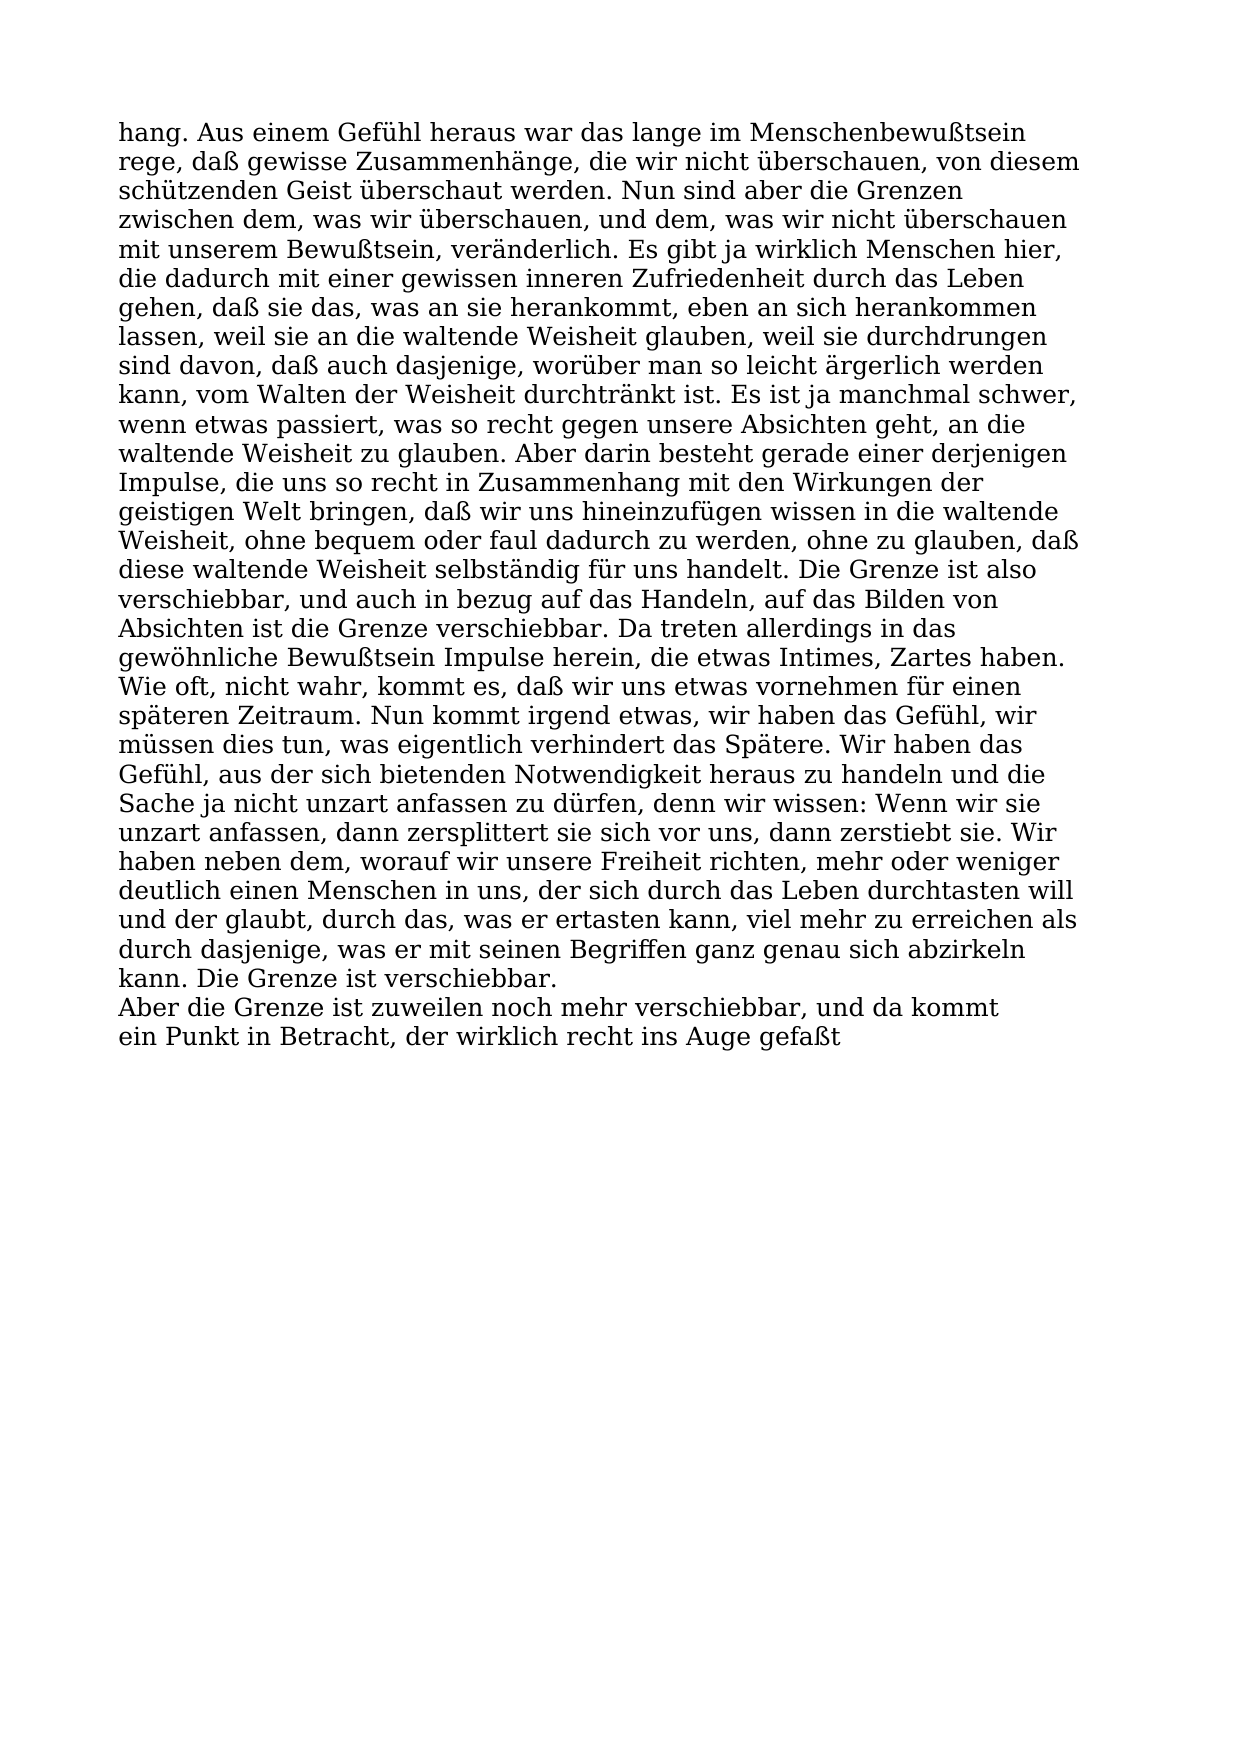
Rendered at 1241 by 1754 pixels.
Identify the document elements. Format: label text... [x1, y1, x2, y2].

text gehen, daß sie das, was an sie herankommt, eben an sich herankommen [118, 293, 1122, 322]
text kann, vom Walten der Weisheit durchtränkt ist. Es ist ja manchmal schwer, [118, 381, 1122, 410]
text schützenden Geist überschaut werden. Nun sind aber die Grenzen [118, 176, 1122, 206]
text wenn etwas passiert, was so recht gegen unsere Absichten geht, an die [118, 410, 1122, 439]
text Gefühl, aus der sich bietenden Notwendigkeit heraus zu handeln und die [118, 760, 1122, 789]
text späteren Zeitraum. Nun kommt irgend etwas, wir haben das Gefühl, wir [118, 701, 1122, 731]
text diese waltende Weisheit selbständig für uns handelt. Die Grenze ist also [118, 556, 1122, 585]
text deutlich einen Menschen in uns, der sich durch das Leben durchtasten will [118, 876, 1122, 906]
text Impulse, die uns so recht in Zusammenhang mit den Wirkungen der [118, 468, 1122, 497]
text müssen dies tun, was eigentlich verhindert das Spätere. Wir haben das [118, 731, 1122, 760]
text verschiebbar, und auch in bezug auf das Handeln, auf das Bilden von [118, 585, 1122, 614]
text rege, daß gewisse Zusammenhänge, die wir nicht überschauen, von diesem [118, 147, 1122, 176]
text gewöhnliche Bewußtsein Impulse herein, die etwas Intimes, Zartes haben. [118, 643, 1122, 672]
text ein Punkt in Betracht, der wirklich recht ins Auge gefaßt [118, 1022, 1122, 1051]
text Aber die Grenze ist zuweilen noch mehr verschiebbar, und da kommt [118, 993, 1122, 1022]
text Absichten ist die Grenze verschiebbar. Da treten allerdings in das [118, 614, 1122, 643]
text haben neben dem, worauf wir unsere Freiheit richten, mehr oder weniger [118, 847, 1122, 876]
text Sache ja nicht unzart anfassen zu dürfen, denn wir wissen: Wenn wir sie [118, 789, 1122, 818]
text hang. Aus einem Gefühl heraus war das lange im Menschenbewußtsein [118, 118, 1122, 147]
text die dadurch mit einer gewissen inneren Zufriedenheit durch das Leben [118, 264, 1122, 293]
text lassen, weil sie an die waltende Weisheit glauben, weil sie durchdrungen [118, 322, 1122, 351]
text sind davon, daß auch dasjenige, worüber man so leicht ärgerlich werden [118, 351, 1122, 381]
text durch dasjenige, was er mit seinen Begriffen ganz genau sich abzirkeln [118, 935, 1122, 964]
text Weisheit, ohne bequem oder faul dadurch zu werden, ohne zu glauben, daß [118, 526, 1122, 556]
text waltende Weisheit zu glauben. Aber darin besteht gerade einer derjenigen [118, 439, 1122, 468]
text und der glaubt, durch das, was er ertasten kann, viel mehr zu erreichen als [118, 906, 1122, 935]
text kann. Die Grenze ist verschiebbar. [118, 964, 1122, 993]
text Wie oft, nicht wahr, kommt es, daß wir uns etwas vornehmen für einen [118, 672, 1122, 701]
text zwischen dem, was wir überschauen, und dem, was wir nicht überschauen [118, 206, 1122, 235]
text mit unserem Bewußtsein, veränderlich. Es gibt ja wirklich Menschen hier, [118, 235, 1122, 264]
text unzart anfassen, dann zersplittert sie sich vor uns, dann zerstiebt sie. Wir [118, 818, 1122, 847]
text geistigen Welt bringen, daß wir uns hineinzufügen wissen in die waltende [118, 497, 1122, 526]
